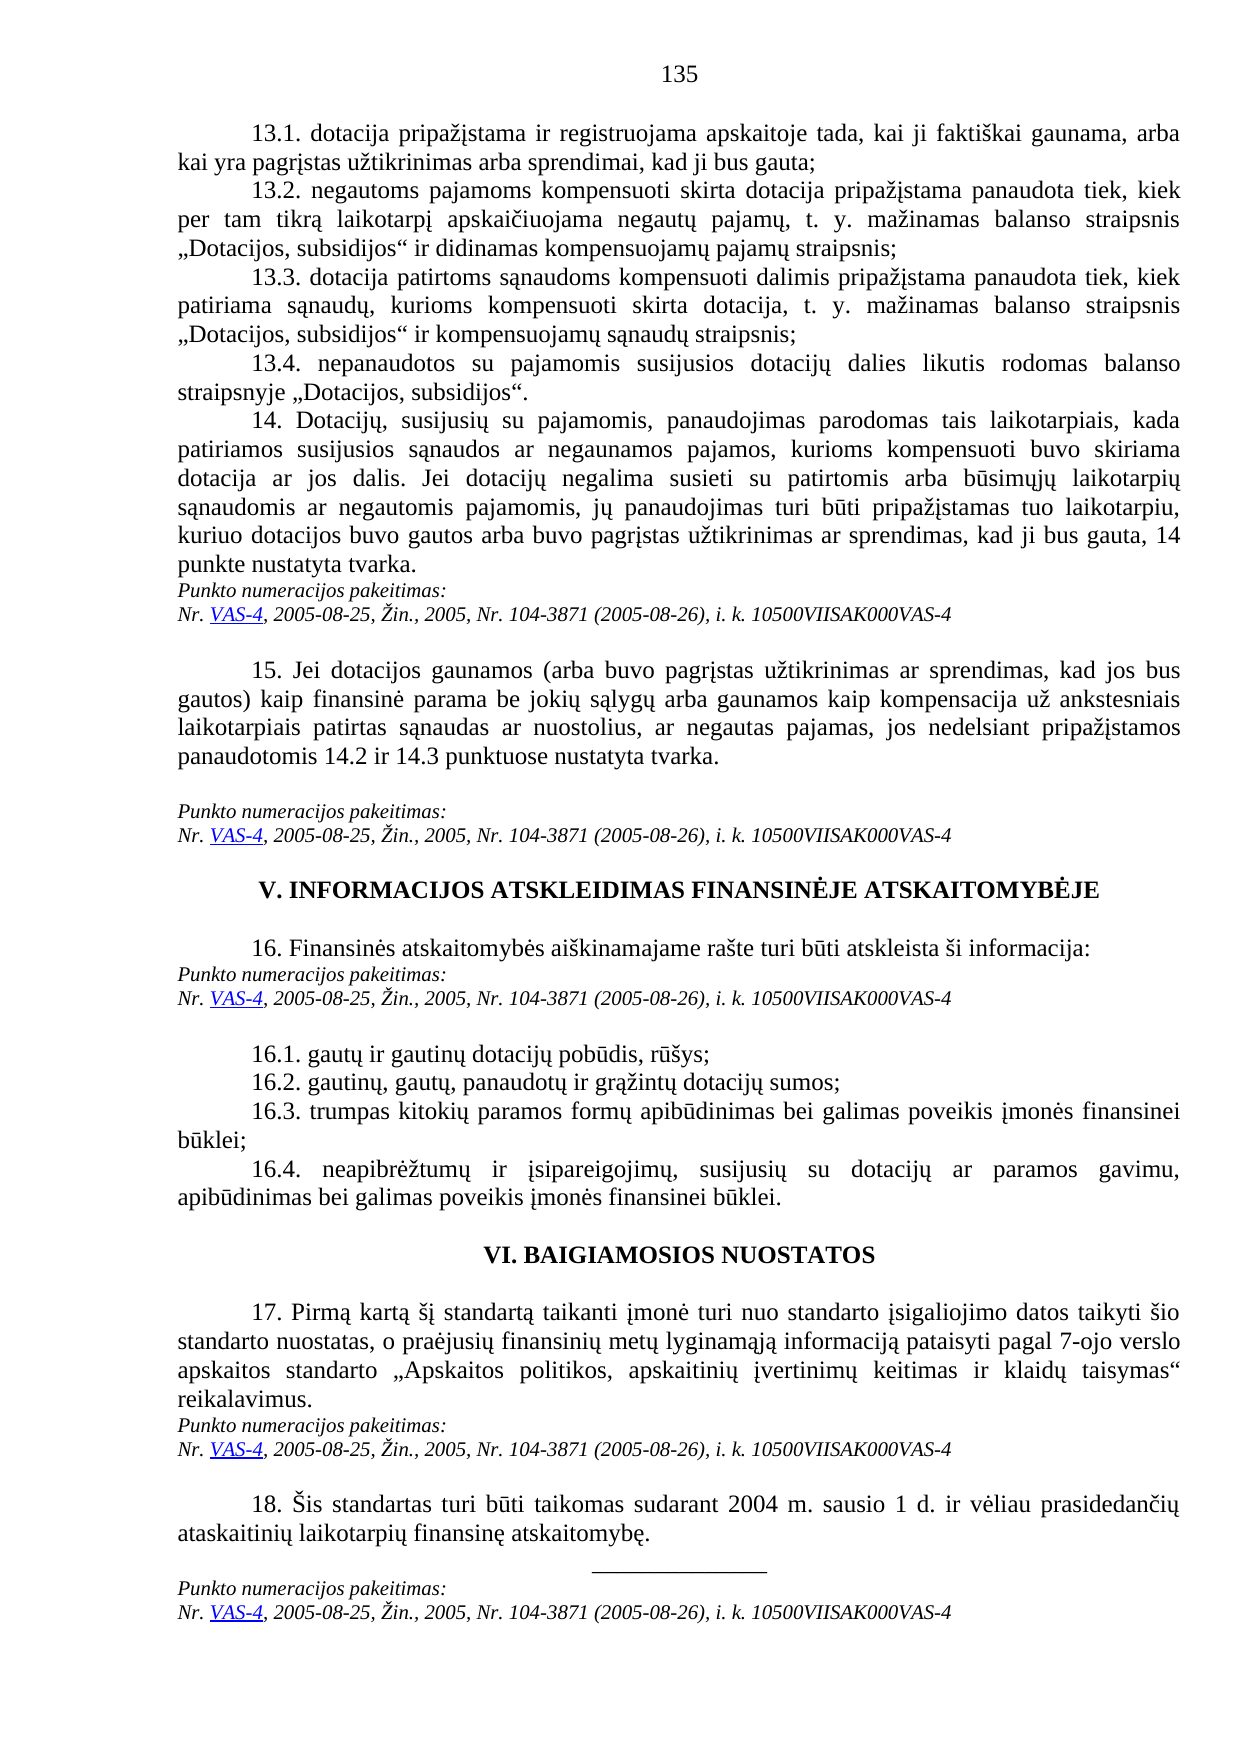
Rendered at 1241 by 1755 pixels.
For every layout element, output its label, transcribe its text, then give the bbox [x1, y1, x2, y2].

text 16. Finansinės atskaitomybės aiškinamajame rašte turi būti atskleista ši informacija: [177, 933, 1181, 962]
text 17. Pirmą kartą šį standartą taikanti įmonė turi nuo standarto įsigaliojimo datos taikyti šio standarto nuostatas, o praėjusių finansinių metų lyginamąją informaciją pataisyti pagal 7-ojo verslo apskaitos standarto „Apskaitos politikos, apskaitinių įvertinimų keitimas ir klaidų taisymas“ reikalavimus. [177, 1297, 1181, 1412]
text 16.2. gautinų, gautų, panaudotų ir grąžintų dotacijų sumos; [177, 1067, 1181, 1096]
text Nr. VAS-4, 2005-08-25, Žin., 2005, Nr. 104-3871 (2005-08-26), i. k. 10500VIISAK000VAS-4 [177, 1437, 1181, 1461]
text 18. Šis standartas turi būti taikomas sudarant 2004 m. sausio 1 d. ir vėliau prasidedančių ataskaitinių laikotarpių finansinę atskaitomybę. [177, 1489, 1181, 1547]
text 13.4. nepanaudotos su pajamomis susijusios dotacijų dalies likutis rodomas balanso straipsnyje „Dotacijos, subsidijos“. [177, 348, 1181, 406]
text Punkto numeracijos pakeitimas: [177, 1412, 1181, 1437]
text Nr. VAS-4, 2005-08-25, Žin., 2005, Nr. 104-3871 (2005-08-26), i. k. 10500VIISAK000VAS-4 [177, 1600, 1181, 1624]
text Nr. VAS-4, 2005-08-25, Žin., 2005, Nr. 104-3871 (2005-08-26), i. k. 10500VIISAK000VAS-4 [177, 602, 1181, 626]
text 14. Dotacijų, susijusių su pajamomis, panaudojimas parodomas tais laikotarpiais, kada patiriamos susijusios sąnaudos ar negaunamos pajamos, kurioms kompensuoti buvo skiriama dotacija ar jos dalis. Jei dotacijų negalima susieti su patirtomis arba būsimųjų laikotarpių sąnaudomis ar negautomis pajamomis, jų panaudojimas turi būti pripažįstamas tuo laikotarpiu, kuriuo dotacijos buvo gautos arba buvo pagrįstas užtikrinimas ar sprendimas, kad ji bus gauta, 14 punkte nustatyta tvarka. [177, 406, 1181, 578]
text 16.3. trumpas kitokių paramos formų apibūdinimas bei galimas poveikis įmonės finansinei būklei; [177, 1096, 1181, 1154]
text Punkto numeracijos pakeitimas: [177, 578, 1181, 602]
text VI. BAIGIAMOSIOS NUOSTATOS [177, 1240, 1181, 1269]
text 16.4. neapibrėžtumų ir įsipareigojimų, susijusių su dotacijų ar paramos gavimu, apibūdinimas bei galimas poveikis įmonės finansinei būklei. [177, 1154, 1181, 1211]
text 15. Jei dotacijos gaunamos (arba buvo pagrįstas užtikrinimas ar sprendimas, kad jos bus gautos) kaip finansinė parama be jokių sąlygų arba gaunamos kaip kompensacija už ankstesniais laikotarpiais patirtas sąnaudas ar nuostolius, ar negautas pajamas, jos nedelsiant pripažįstamos panaudotomis 14.2 ir 14.3 punktuose nustatyta tvarka. [177, 655, 1181, 770]
text ______________ [177, 1547, 1181, 1576]
text Nr. VAS-4, 2005-08-25, Žin., 2005, Nr. 104-3871 (2005-08-26), i. k. 10500VIISAK000VAS-4 [177, 823, 1181, 847]
text 16.1. gautų ir gautinų dotacijų pobūdis, rūšys; [177, 1039, 1181, 1067]
text Nr. VAS-4, 2005-08-25, Žin., 2005, Nr. 104-3871 (2005-08-26), i. k. 10500VIISAK000VAS-4 [177, 986, 1181, 1010]
text 13.2. negautoms pajamoms kompensuoti skirta dotacija pripažįstama panaudota tiek, kiek per tam tikrą laikotarpį apskaičiuojama negautų pajamų, t. y. mažinamas balanso straipsnis „Dotacijos, subsidijos“ ir didinamas kompensuojamų pajamų straipsnis; [177, 176, 1181, 262]
text 13.1. dotacija pripažįstama ir registruojama apskaitoje tada, kai ji faktiškai gaunama, arba kai yra pagrįstas užtikrinimas arba sprendimai, kad ji bus gauta; [177, 118, 1181, 176]
text Punkto numeracijos pakeitimas: [177, 962, 1181, 986]
text 13.3. dotacija patirtoms sąnaudoms kompensuoti dalimis pripažįstama panaudota tiek, kiek patiriama sąnaudų, kurioms kompensuoti skirta dotacija, t. y. mažinamas balanso straipsnis „Dotacijos, subsidijos“ ir kompensuojamų sąnaudų straipsnis; [177, 262, 1181, 348]
text Punkto numeracijos pakeitimas: [177, 799, 1181, 823]
text V. INFORMACIJOS ATSKLEIDIMAS FINANSINĖJE ATSKAITOMYBĖJE [177, 876, 1181, 904]
text Punkto numeracijos pakeitimas: [177, 1576, 1181, 1600]
